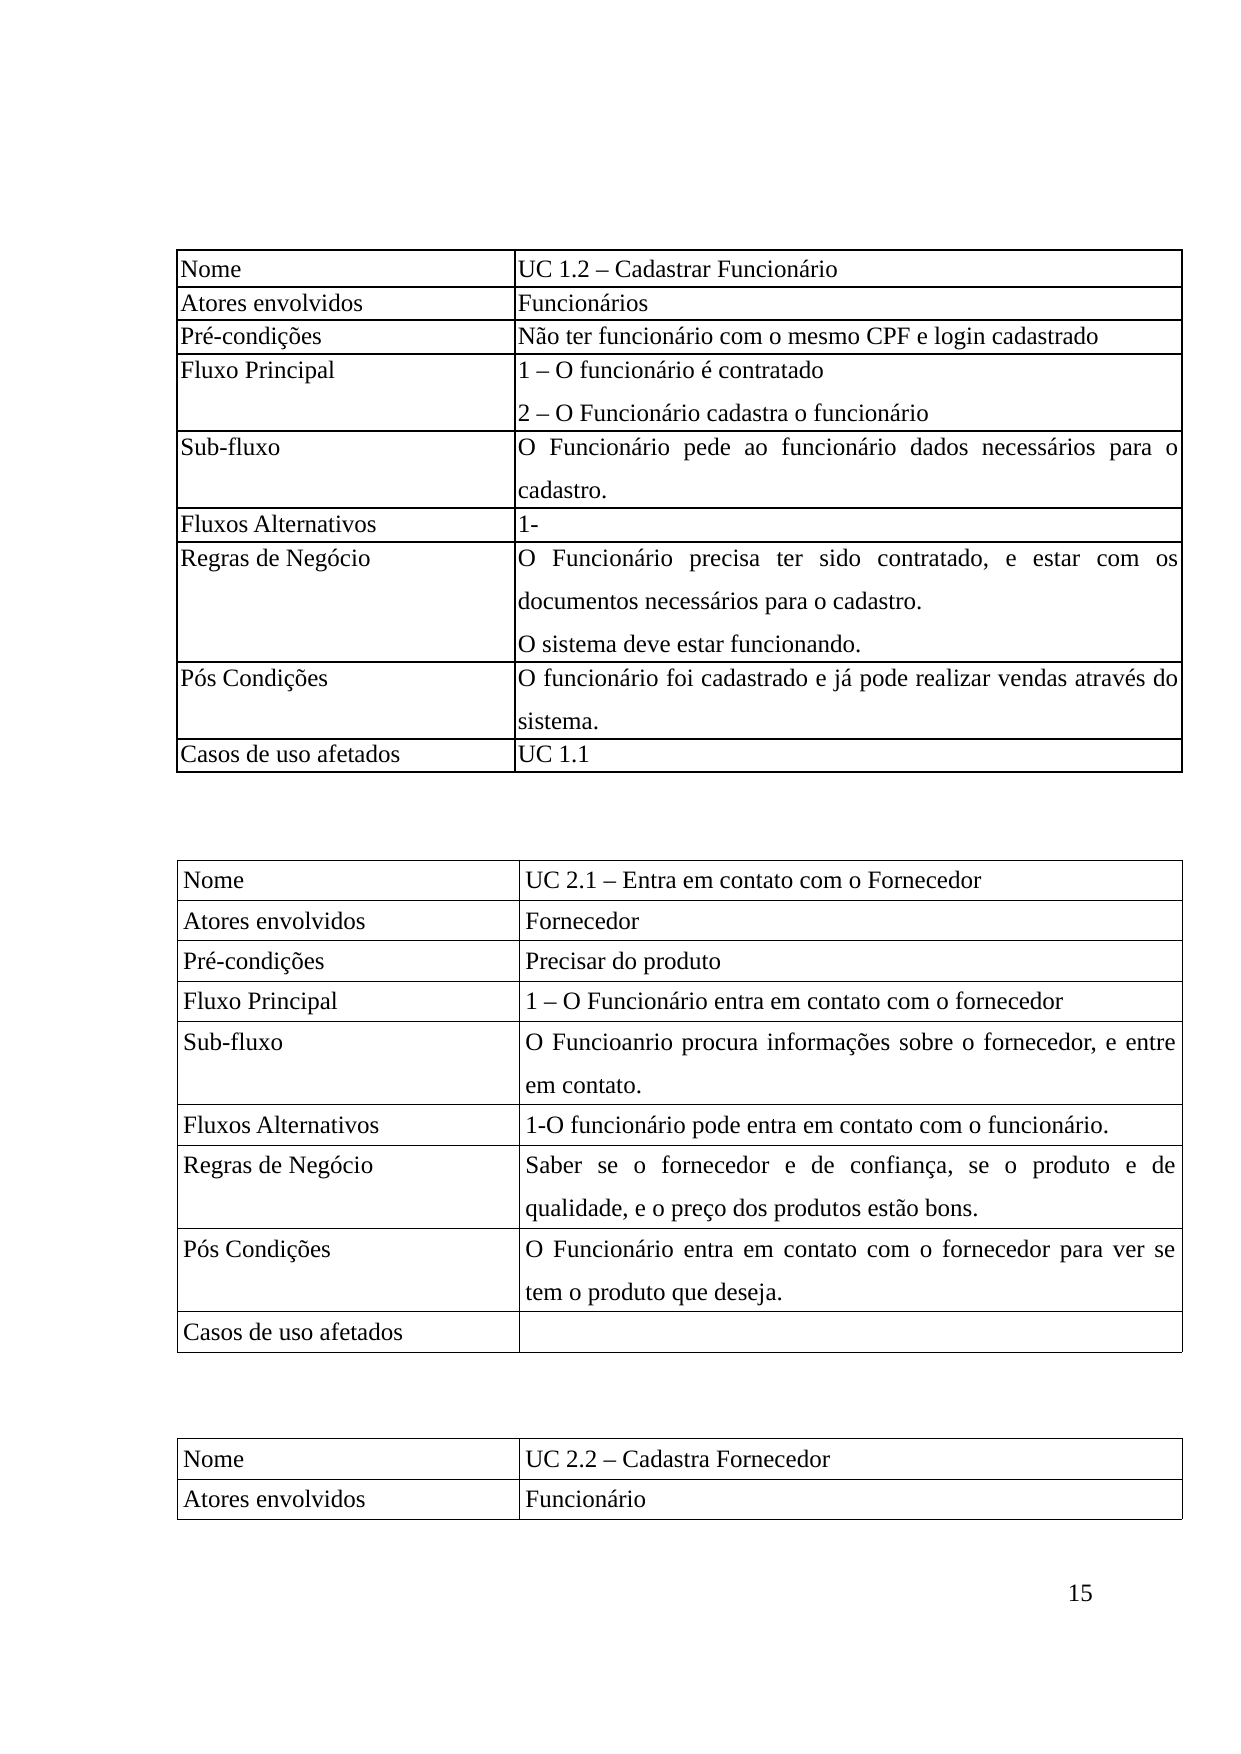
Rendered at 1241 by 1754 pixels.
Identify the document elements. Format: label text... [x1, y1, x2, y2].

table_cell [520, 1312, 1182, 1352]
table_cell 1-O funcionário pode entra em contato com o funcionário. [520, 1105, 1182, 1144]
table_header Nome [178, 251, 514, 286]
table_header UC 2.1 – Entra em contato com o Fornecedor [520, 861, 1182, 900]
table_cell 1 – O funcionário é contratado 2 – O Funcionário cadastra o funcionário [516, 355, 1181, 430]
table_cell Fornecedor [520, 901, 1182, 940]
table_cell 1- [516, 509, 1181, 541]
table_cell Pós Condições [178, 663, 514, 737]
table_header UC 1.2 – Cadastrar Funcionário [516, 251, 1181, 286]
table_cell Atores envolvidos [178, 1480, 519, 1519]
table_cell O funcionário foi cadastrado e já pode realizar vendas através do sistema. [516, 663, 1181, 737]
table_cell O Funcionário pede ao funcionário dados necessários para o cadastro. [516, 432, 1181, 507]
table_cell Pós Condições [178, 1229, 519, 1311]
table_cell Regras de Negócio [178, 543, 514, 661]
table_cell Pré-condições [178, 941, 519, 981]
table_header Nome [178, 861, 519, 900]
table_cell Fluxo Principal [178, 355, 514, 430]
table_cell Fluxos Alternativos [178, 509, 514, 541]
table_cell Funcionário [520, 1480, 1182, 1519]
table_cell Fluxos Alternativos [178, 1105, 519, 1144]
table_cell UC 1.1 [516, 740, 1181, 771]
table_cell Atores envolvidos [178, 288, 514, 319]
table_cell Funcionários [516, 288, 1181, 319]
table_cell O Funcionário precisa ter sido contratado, e estar com os documentos necessários para o cadastro. O sistema deve estar funcionando. [516, 543, 1181, 661]
table_cell Sub-fluxo [178, 432, 514, 507]
table_cell Sub-fluxo [178, 1022, 519, 1104]
table_cell Casos de uso afetados [178, 740, 514, 771]
table_cell Casos de uso afetados [178, 1312, 519, 1352]
table_cell Pré-condições [178, 321, 514, 353]
table_cell Saber se o fornecedor e de confiança, se o produto e de qualidade, e o preço dos produtos estão bons. [520, 1146, 1182, 1228]
table_cell 1 – O Funcionário entra em contato com o fornecedor [520, 982, 1182, 1021]
table_header UC 2.2 – Cadastra Fornecedor [520, 1439, 1182, 1478]
table_cell Precisar do produto [520, 941, 1182, 981]
table_cell Não ter funcionário com o mesmo CPF e login cadastrado [516, 321, 1181, 353]
table_cell Atores envolvidos [178, 901, 519, 940]
table_cell O Funcioanrio procura informações sobre o fornecedor, e entre em contato. [520, 1022, 1182, 1104]
table_cell O Funcionário entra em contato com o fornecedor para ver se tem o produto que deseja. [520, 1229, 1182, 1311]
table_cell Fluxo Principal [178, 982, 519, 1021]
table_cell Regras de Negócio [178, 1146, 519, 1228]
table_header Nome [178, 1439, 519, 1478]
